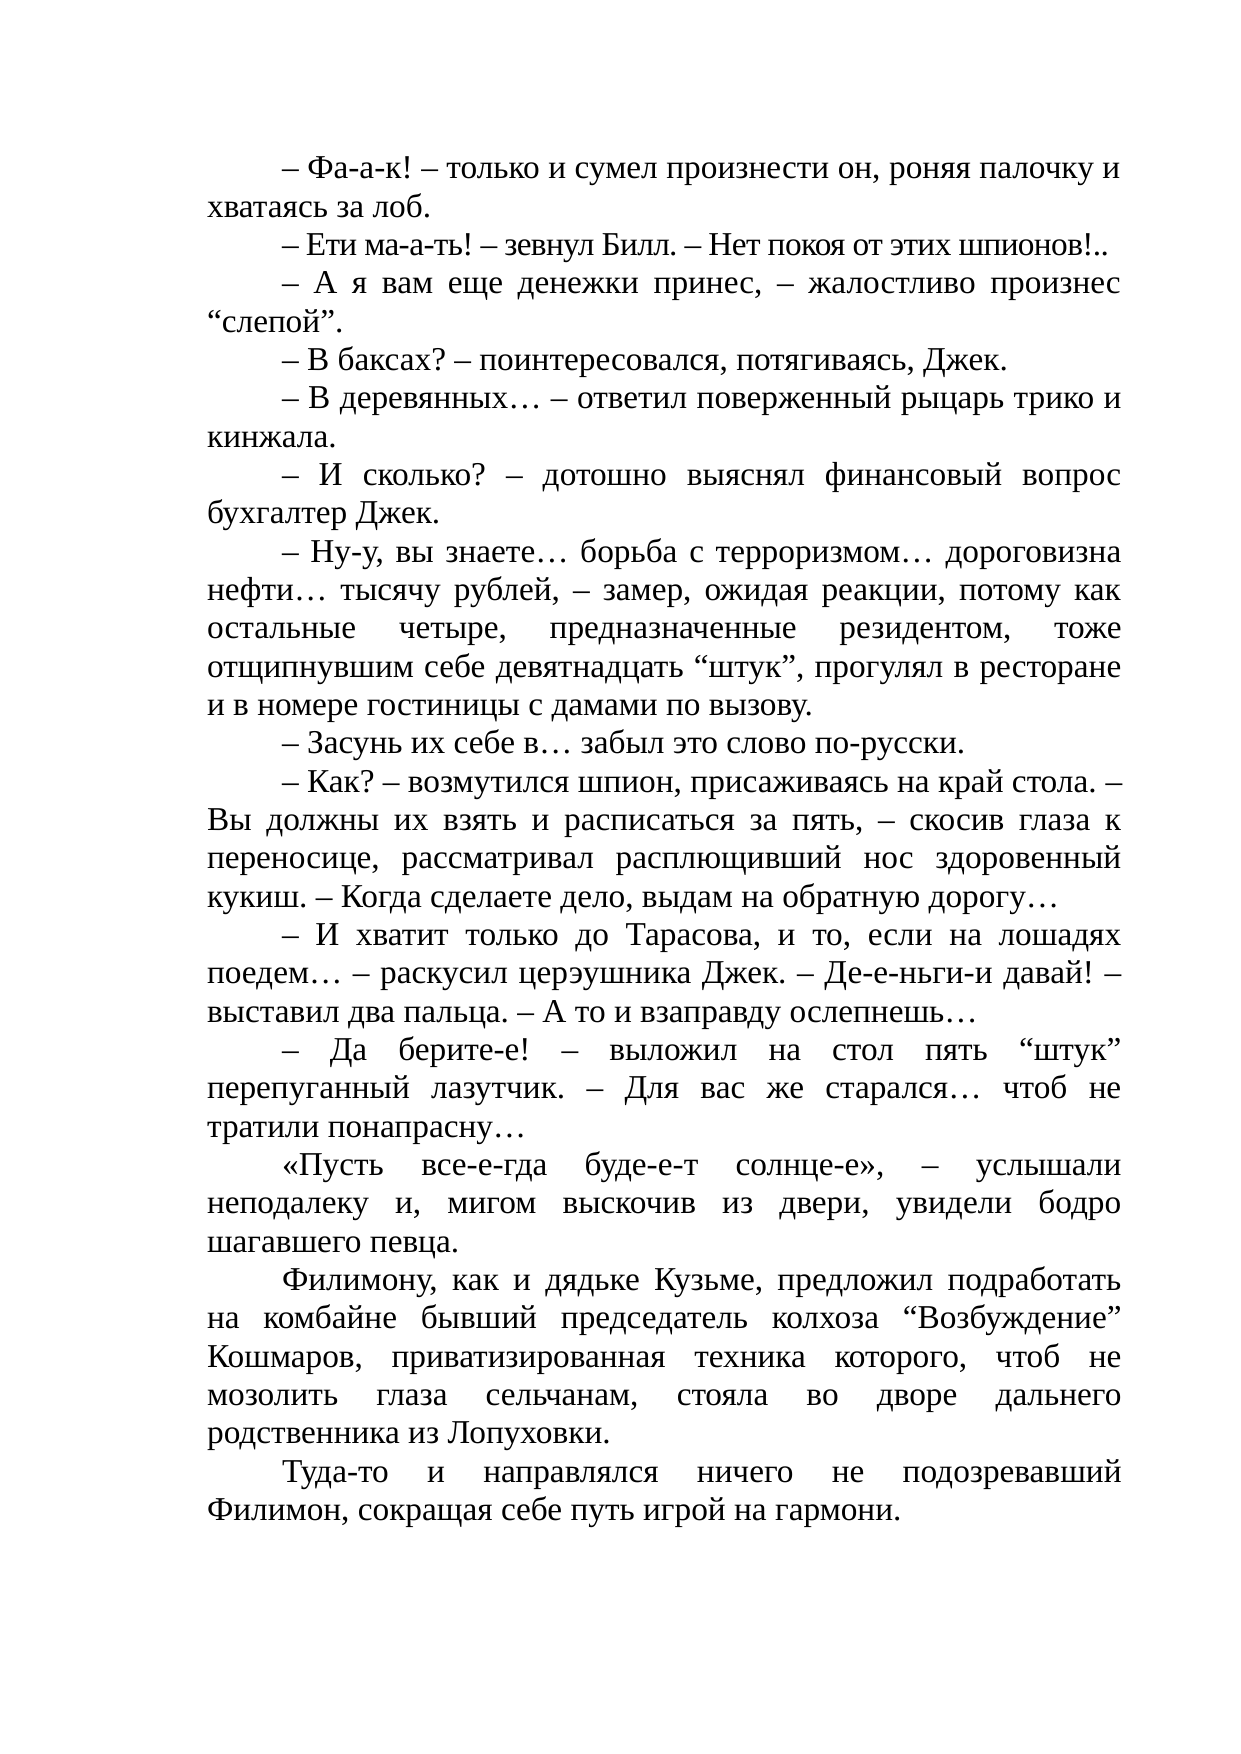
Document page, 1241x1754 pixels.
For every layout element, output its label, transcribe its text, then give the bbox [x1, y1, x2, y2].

subtitle – И хватит только до Тарасова, и то, если на лошадях поедем… – раскусил церэушника Джек. – Де-е-ньги-и давай! – выставил два пальца. – А то и взаправду ослепнешь… [207, 914, 1122, 1029]
subtitle – Нy-у, вы знаете… борьба с терроризмом… дороговизна нефти… тысячу рублей, – замер, ожидая реакции, потому как остальные четыре, предназначенные резидентом, тоже отщипнувшим себе девятнадцать “штук”, прогулял в ресторане и в номере гостиницы с дамами по вызову. [207, 531, 1122, 723]
subtitle «Пусть все-е-гда буде-е-т солнце-е», – услышали неподалеку и, мигом выскочив из двери, увидели бодро шагавшего певца. [207, 1144, 1122, 1259]
subtitle – В баксах? – поинтересовался, потягиваясь, Джек. [207, 339, 1122, 378]
subtitle – Фа-а-к! – только и сумел произнести он, роняя палочку и хватаясь за лоб. [207, 148, 1122, 224]
subtitle – А я вам еще денежки принес, – жалостливо произнес “слепой”. [207, 263, 1122, 339]
subtitle – Да берите-е! – выложил на стол пять “штук” перепуганный лазутчик. – Для вас же старался… чтоб не тратили понапрасну… [207, 1029, 1122, 1144]
subtitle Филимону, как и дядьке Кузьме, предложил подработать на комбайне бывший председатель колхоза “Возбуждение” Кошмаров, приватизированная техника которого, чтоб не мозолить глаза сельчанам, стояла во дворе дальнего родственника из Лопуховки. [207, 1259, 1122, 1451]
subtitle – Засунь их себе в… забыл это слово по-русски. [207, 723, 1122, 761]
subtitle – В деревянных… – ответил поверженный рыцарь трико и кинжала. [207, 378, 1122, 454]
subtitle Туда-то и направлялся ничего не подозревавший Филимон, сокращая себе путь игрой на гармони. [207, 1451, 1122, 1528]
subtitle – И сколько? – дотошно выяснял финансовый вопрос бухгалтер Джек. [207, 454, 1122, 531]
subtitle – Ети ма-а-ть! – зевнул Билл. – Нет покоя от этих шпионов!.. [207, 224, 1122, 263]
subtitle – Как? – возмутился шпион, присаживаясь на край стола. – Вы должны их взять и расписаться за пять, – скосив глаза к переносице, рассматривал расплющивший нос здоровенный кукиш. – Когда сделаете дело, выдам на обратную дорогу… [207, 761, 1122, 914]
